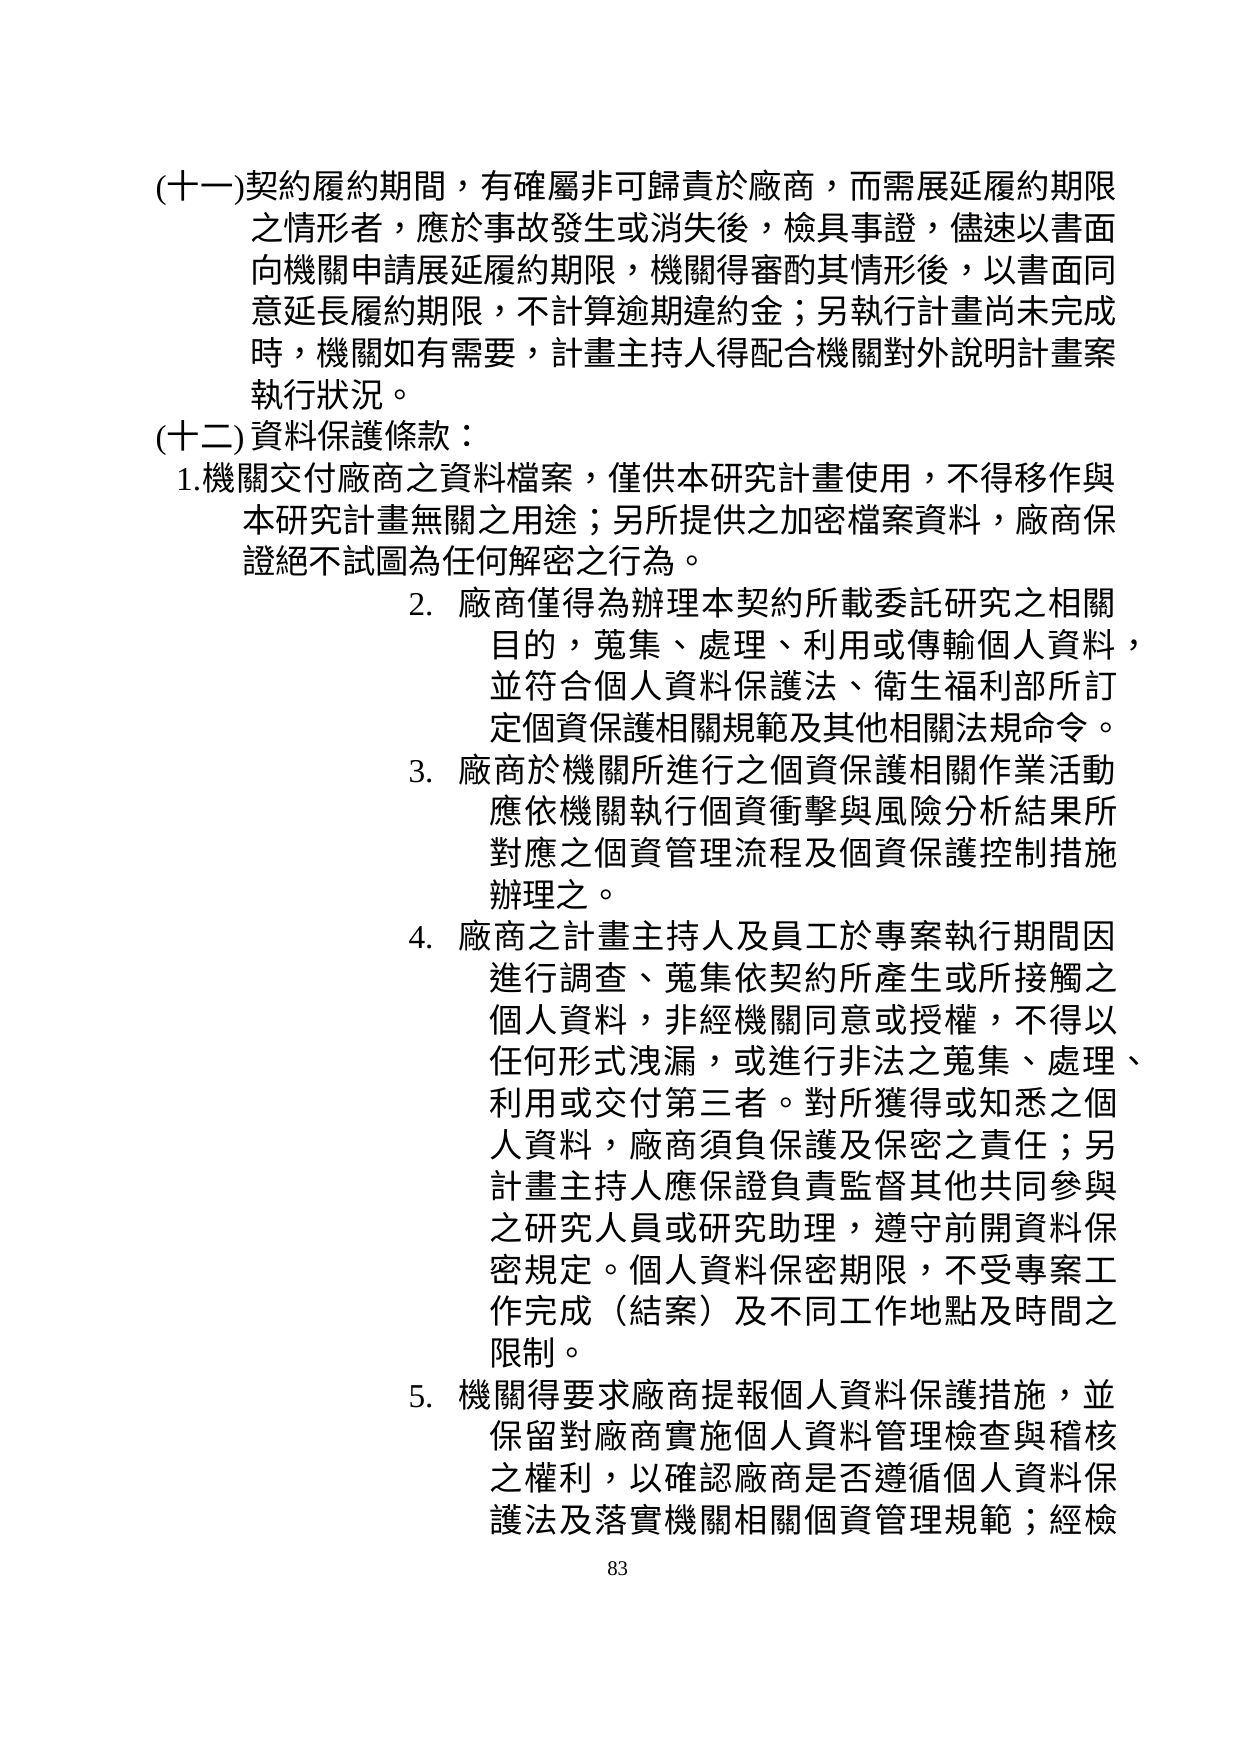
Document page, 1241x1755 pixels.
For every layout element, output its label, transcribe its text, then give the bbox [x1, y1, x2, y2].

list 機關得要求廠商提報個人資料保護措施，並保留對廠商實施個人資料管理檢查與稽核之權利，以確認廠商是否遵循個人資料保護法及落實機關相關個資管理規範；經檢 [408, 1374, 1117, 1541]
text (十二) 資料保護條款： [155, 416, 1117, 457]
text 1.機關交付廠商之資料檔案，僅供本研究計畫使用，不得移作與本研究計畫無關之用途；另所提供之加密檔案資料，廠商保證絕不試圖為任何解密之行為。 [132, 457, 1117, 582]
list 廠商之計畫主持人及員工於專案執行期間因進行調查、蒐集依契約所產生或所接觸之個人資料，非經機關同意或授權，不得以任何形式洩漏，或進行非法之蒐集、處理、利用或交付第三者。對所獲得或知悉之個人資料，廠商須負保護及保密之責任；另計畫主持人應保證負責監督其他共同參與之研究人員或研究助理，遵守前開資料保密規定。個人資料保密期限，不受專案工作完成（結案）及不同工作地點及時間之限制。 [408, 916, 1117, 1374]
list 廠商於機關所進行之個資保護相關作業活動，應依機關執行個資衝擊與風險分析結果所對應之個資管理流程及個資保護控制措施辦理之。 [408, 749, 1117, 916]
list 廠商僅得為辦理本契約所載委託研究之相關目的，蒐集、處理、利用或傳輸個人資料，並符合個人資料保護法、衛生福利部所訂定個資保護相關規範及其他相關法規命令。 [408, 582, 1117, 749]
text (十一)契約履約期間，有確屬非可歸責於廠商，而需展延履約期限之情形者，應於事故發生或消失後，檢具事證，儘速以書面向機關申請展延履約期限，機關得審酌其情形後，以書面同意延長履約期限，不計算逾期違約金；另執行計畫尚未完成時，機關如有需要，計畫主持人得配合機關對外說明計畫案執行狀況。 [155, 166, 1117, 416]
